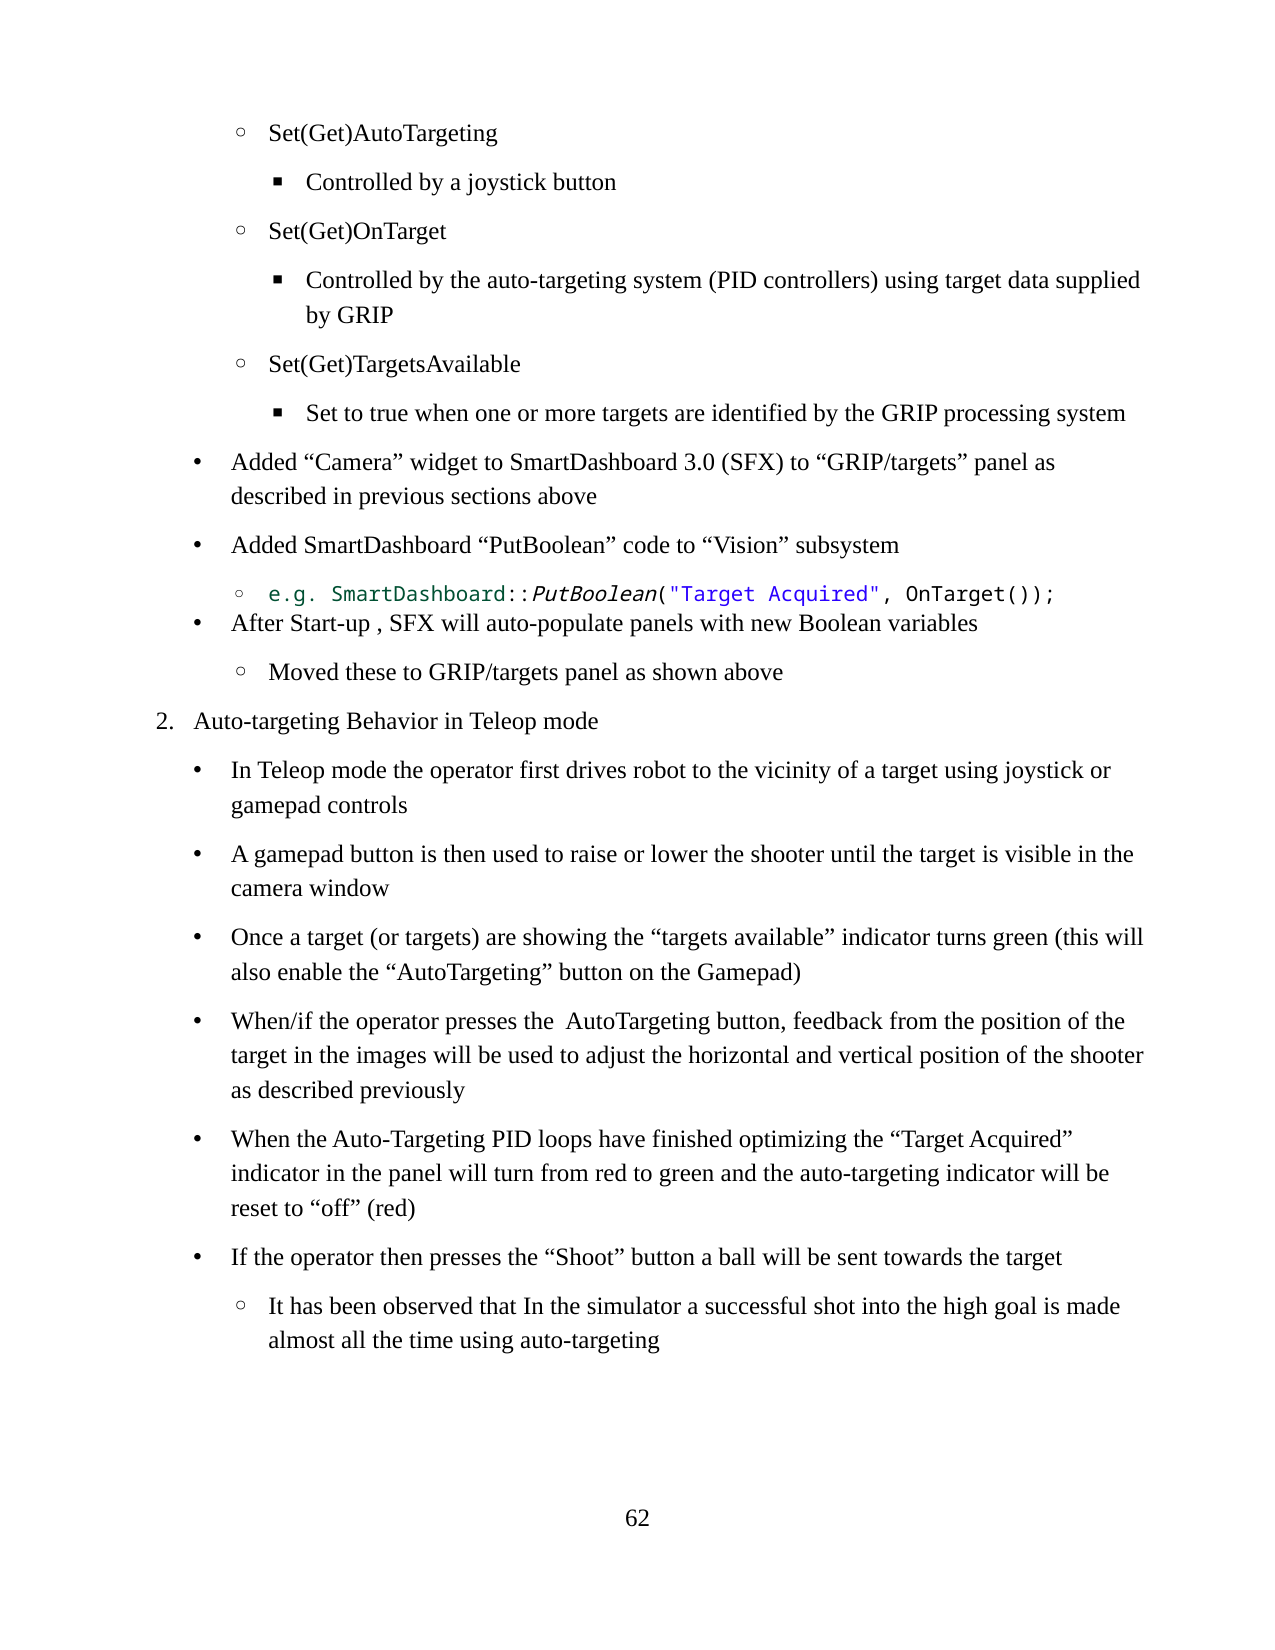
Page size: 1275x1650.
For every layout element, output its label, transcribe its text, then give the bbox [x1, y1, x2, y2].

list Controlled by a joystick button [268, 167, 1157, 196]
list When the Auto-Targeting PID loops have finished optimizing the “Target Acquired” indicator in the panel will turn from red to green and the auto-targeting indicator will be reset to “off” (red) [193, 1124, 1157, 1222]
list Added “Camera” widget to SmartDashboard 3.0 (SFX) to “GRIP/targets” panel as described in previous sections above [193, 447, 1157, 510]
list Set(Get)AutoTargeting [231, 118, 1157, 147]
list Once a target (or targets) are showing the “targets available” indicator turns green (this will also enable the “AutoTargeting” button on the Gamepad) [193, 922, 1157, 986]
list Added SmartDashboard “PutBoolean” code to “Vision” subsystem [193, 531, 1157, 559]
list Moved these to GRIP/targets panel as shown above [231, 657, 1157, 686]
list Controlled by the auto-targeting system (PID controllers) using target data supplied by GRIP [268, 265, 1157, 328]
list e.g. SmartDashboard::PutBoolean("Target Acquired", OnTarget()); [231, 579, 1157, 608]
list It has been observed that In the simulator a successful shot into the high goal is made almost all the time using auto-targeting [231, 1291, 1157, 1354]
list In Teleop mode the operator first drives robot to the vicinity of a target using joystick or gamepad controls [193, 755, 1157, 818]
list Set to true when one or more targets are identified by the GRIP processing system [268, 398, 1157, 427]
list After Start-up , SFX will auto-populate panels with new Boolean variables [193, 608, 1157, 637]
list Set(Get)OnTarget [231, 216, 1157, 245]
list Auto-targeting Behavior in Teleop mode [156, 706, 1157, 735]
list If the operator then presses the “Shoot” button a ball will be sent towards the target [193, 1242, 1157, 1271]
list When/if the operator presses the AutoTargeting button, feedback from the position of the target in the images will be used to adjust the horizontal and vertical position of the shooter as described previously [193, 1006, 1157, 1103]
list Set(Get)TargetsAvailable [231, 349, 1157, 378]
list A gamepad button is then used to raise or lower the shooter until the target is visible in the camera window [193, 839, 1157, 902]
